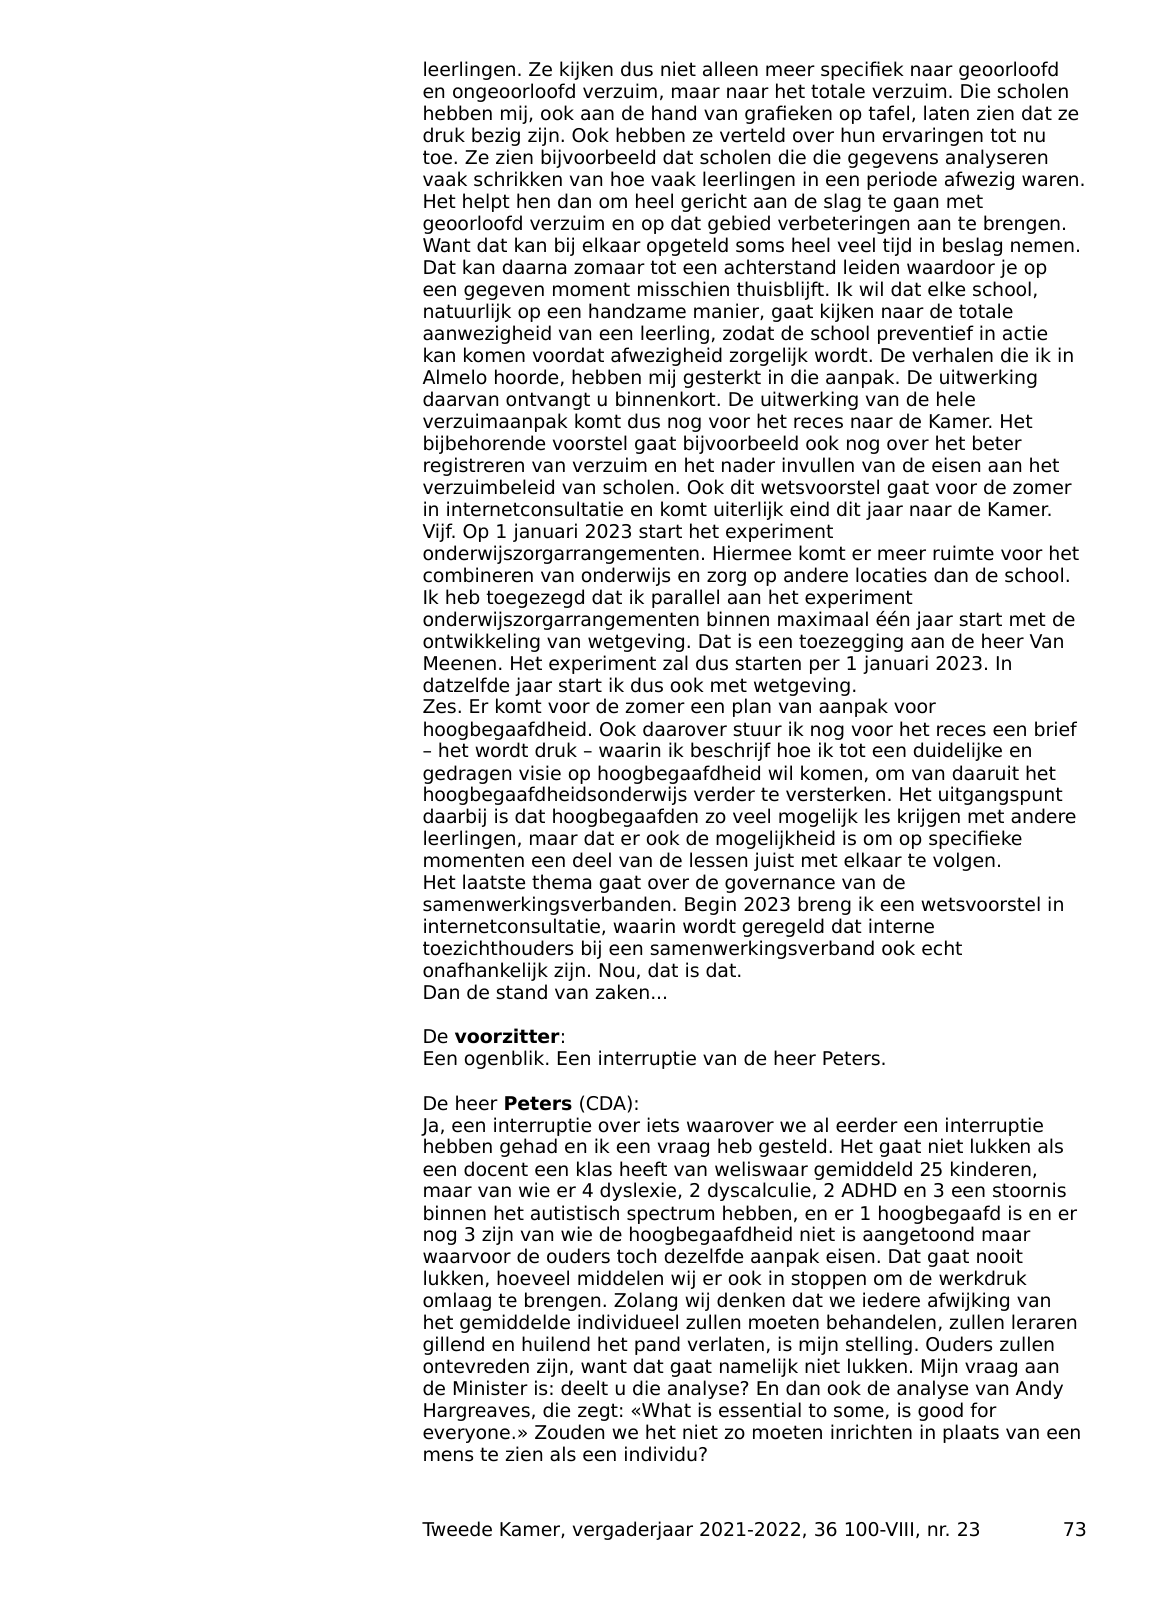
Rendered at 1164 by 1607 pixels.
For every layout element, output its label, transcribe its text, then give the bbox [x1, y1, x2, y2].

text Vijf. Op 1 januari 2023 start het experiment onderwijszorgarrangementen. Hiermee komt er meer ruimte voor het combineren van onderwijs en zorg op andere locaties dan de school. Ik heb toegezegd dat ik parallel aan het experiment onderwijszorgarrangementen binnen maximaal één jaar start met de ontwikkeling van wetgeving. Dat is een toezegging aan de heer Van Meenen. Het experiment zal dus starten per 1 januari 2023. In datzelfde jaar start ik dus ook met wetgeving. [422, 521, 1087, 696]
text Zes. Er komt voor de zomer een plan van aanpak voor hoogbegaafdheid. Ook daarover stuur ik nog voor het reces een brief – het wordt druk – waarin ik beschrijf hoe ik tot een duidelijke en gedragen visie op hoogbegaafdheid wil komen, om van daaruit het hoogbegaafdheidsonderwijs verder te versterken. Het uitgangspunt daarbij is dat hoogbegaafden zo veel mogelijk les krijgen met andere leerlingen, maar dat er ook de mogelijkheid is om op specifieke momenten een deel van de lessen juist met elkaar te volgen. [422, 696, 1087, 872]
text Het laatste thema gaat over de governance van de samenwerkingsverbanden. Begin 2023 breng ik een wetsvoorstel in internetconsultatie, waarin wordt geregeld dat interne toezichthouders bij een samenwerkingsverband ook echt onafhankelijk zijn. Nou, dat is dat. [422, 872, 1087, 982]
text Dan de stand van zaken... [422, 982, 1087, 1004]
text Een ogenblik. Een interruptie van de heer Peters. [422, 1048, 1087, 1070]
text De voorzitter: [422, 1026, 1087, 1048]
text leerlingen. Ze kijken dus niet alleen meer specifiek naar geoorloofd en ongeoorloofd verzuim, maar naar het totale verzuim. Die scholen hebben mij, ook aan de hand van grafieken op tafel, laten zien dat ze druk bezig zijn. Ook hebben ze verteld over hun ervaringen tot nu toe. Ze zien bijvoorbeeld dat scholen die die gegevens analyseren vaak schrikken van hoe vaak leerlingen in een periode afwezig waren. Het helpt hen dan om heel gericht aan de slag te gaan met geoorloofd verzuim en op dat gebied verbeteringen aan te brengen. Want dat kan bij elkaar opgeteld soms heel veel tijd in beslag nemen. Dat kan daarna zomaar tot een achterstand leiden waardoor je op een gegeven moment misschien thuisblijft. Ik wil dat elke school, natuurlijk op een handzame manier, gaat kijken naar de totale aanwezigheid van een leerling, zodat de school preventief in actie kan komen voordat afwezigheid zorgelijk wordt. De verhalen die ik in Almelo hoorde, hebben mij gesterkt in die aanpak. De uitwerking daarvan ontvangt u binnenkort. De uitwerking van de hele verzuimaanpak komt dus nog voor het reces naar de Kamer. Het bijbehorende voorstel gaat bijvoorbeeld ook nog over het beter registreren van verzuim en het nader invullen van de eisen aan het verzuimbeleid van scholen. Ook dit wetsvoorstel gaat voor de zomer in internetconsultatie en komt uiterlijk eind dit jaar naar de Kamer. [422, 59, 1087, 521]
text Ja, een interruptie over iets waarover we al eerder een interruptie hebben gehad en ik een vraag heb gesteld. Het gaat niet lukken als een docent een klas heeft van weliswaar gemiddeld 25 kinderen, maar van wie er 4 dyslexie, 2 dyscalculie, 2 ADHD en 3 een stoornis binnen het autistisch spectrum hebben, en er 1 hoogbegaafd is en er nog 3 zijn van wie de hoogbegaafdheid niet is aangetoond maar waarvoor de ouders toch dezelfde aanpak eisen. Dat gaat nooit lukken, hoeveel middelen wij er ook in stoppen om de werkdruk omlaag te brengen. Zolang wij denken dat we iedere afwijking van het gemiddelde individueel zullen moeten behandelen, zullen leraren gillend en huilend het pand verlaten, is mijn stelling. Ouders zullen ontevreden zijn, want dat gaat namelijk niet lukken. Mijn vraag aan de Minister is: deelt u die analyse? En dan ook de analyse van Andy Hargreaves, die zegt: «What is essential to some, is good for everyone.» Zouden we het niet zo moeten inrichten in plaats van een mens te zien als een individu? [422, 1114, 1087, 1466]
text De heer Peters (CDA): [422, 1092, 1087, 1114]
